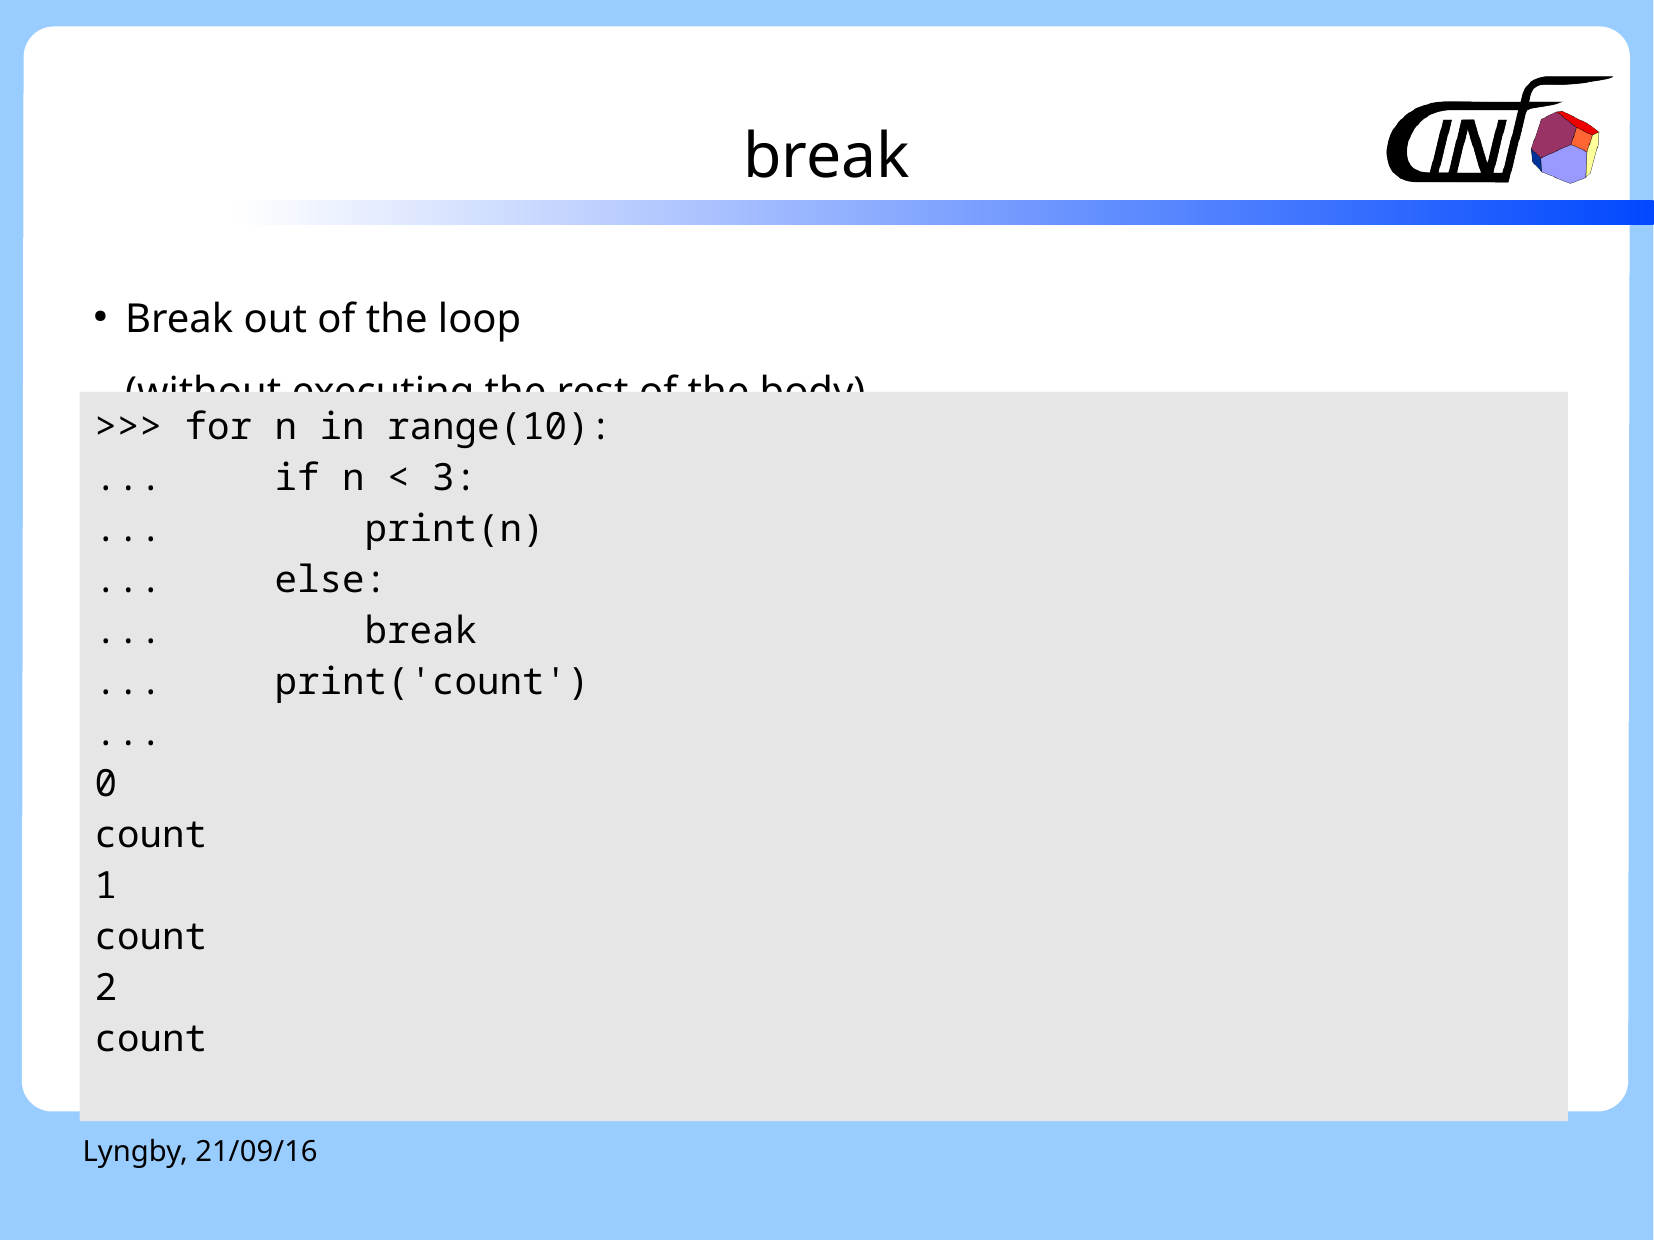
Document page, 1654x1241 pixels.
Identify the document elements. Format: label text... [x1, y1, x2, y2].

picture [1571, 76, 1613, 184]
text_box >>> for n in range(10): ... if n < 3: ... print(n) ... else: ... break ... print('count') ... 0 count 1 count 2 count [79, 432, 1568, 1081]
text_box [10, 4, 1499, 227]
list Break out of the loop (without executing the rest of the body) [82, 290, 1571, 418]
title break [82, 49, 1571, 257]
